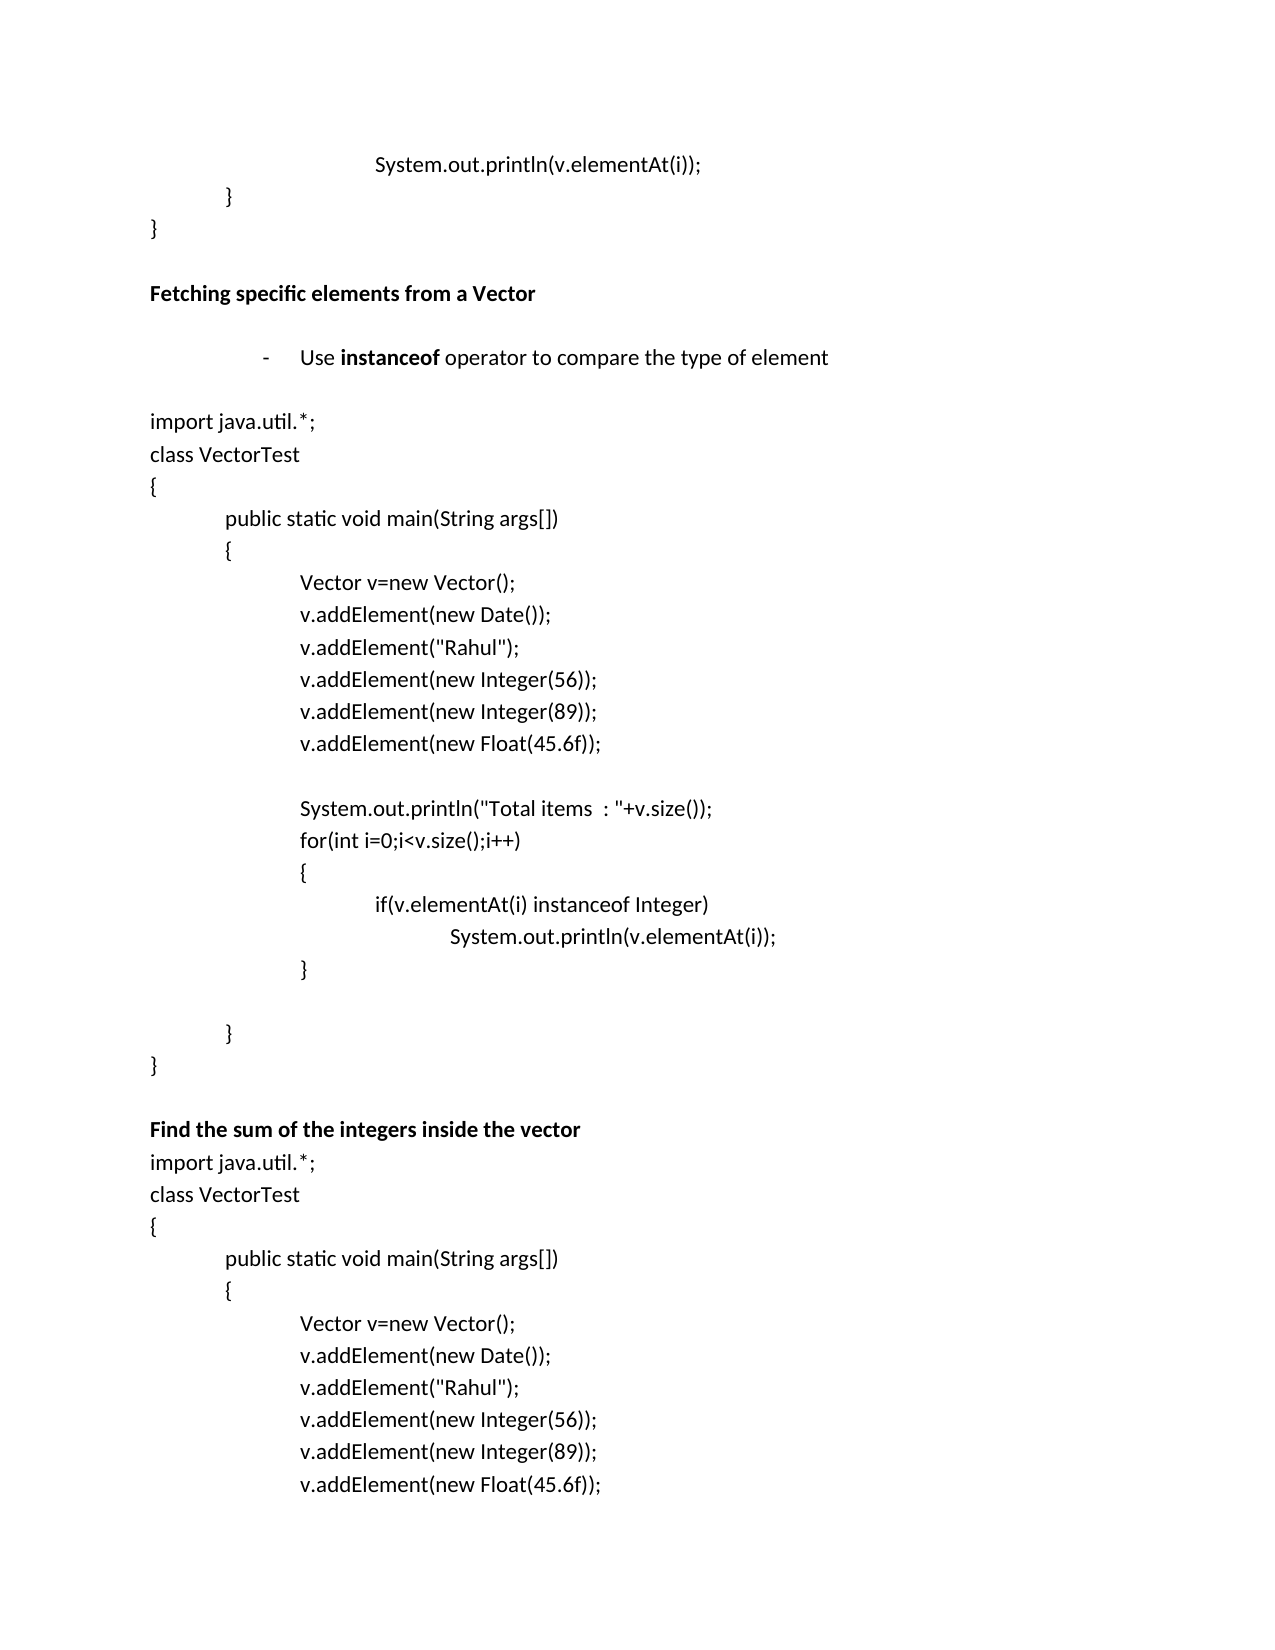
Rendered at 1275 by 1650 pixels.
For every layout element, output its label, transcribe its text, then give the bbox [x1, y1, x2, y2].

text Vector v=new Vector(); [150, 568, 1125, 596]
text v.addElement(new Integer(56)); [150, 1405, 1125, 1433]
text v.addElement(new Date()); [150, 1341, 1125, 1369]
text v.addElement(new Float(45.6f)); [150, 1470, 1125, 1498]
text Vector v=new Vector(); [150, 1309, 1125, 1337]
text v.addElement(new Float(45.6f)); [150, 729, 1125, 757]
text } [150, 1019, 1125, 1047]
text } [150, 182, 1125, 210]
text import java.util.*; [150, 1148, 1125, 1176]
text if(v.elementAt(i) instanceof Integer) [150, 890, 1125, 918]
text public static void main(String args[]) [150, 504, 1125, 532]
text v.addElement(new Date()); [150, 601, 1125, 629]
text } [150, 214, 1125, 242]
text for(int i=0;i<v.size();i++) [150, 826, 1125, 854]
text v.addElement("Rahul"); [150, 633, 1125, 661]
text { [150, 1212, 1125, 1240]
text { [150, 536, 1125, 564]
text } [150, 955, 1125, 983]
list Use instanceof operator to compare the type of element [262, 343, 1125, 371]
text class VectorTest [150, 1180, 1125, 1208]
text class VectorTest [150, 440, 1125, 468]
text v.addElement(new Integer(56)); [150, 665, 1125, 693]
text { [150, 858, 1125, 886]
text Find the sum of the integers inside the vector [150, 1116, 1125, 1144]
text { [150, 1277, 1125, 1304]
text Fetching specific elements from a Vector [150, 279, 1125, 307]
text System.out.println(v.elementAt(i)); [150, 922, 1125, 951]
text } [150, 1051, 1125, 1079]
text System.out.println(v.elementAt(i)); [150, 150, 1125, 178]
text System.out.println("Total items : "+v.size()); [150, 794, 1125, 822]
text import java.util.*; [150, 407, 1125, 436]
text { [150, 472, 1125, 500]
text public static void main(String args[]) [150, 1244, 1125, 1272]
text v.addElement(new Integer(89)); [150, 697, 1125, 725]
text v.addElement("Rahul"); [150, 1373, 1125, 1401]
text v.addElement(new Integer(89)); [150, 1437, 1125, 1466]
